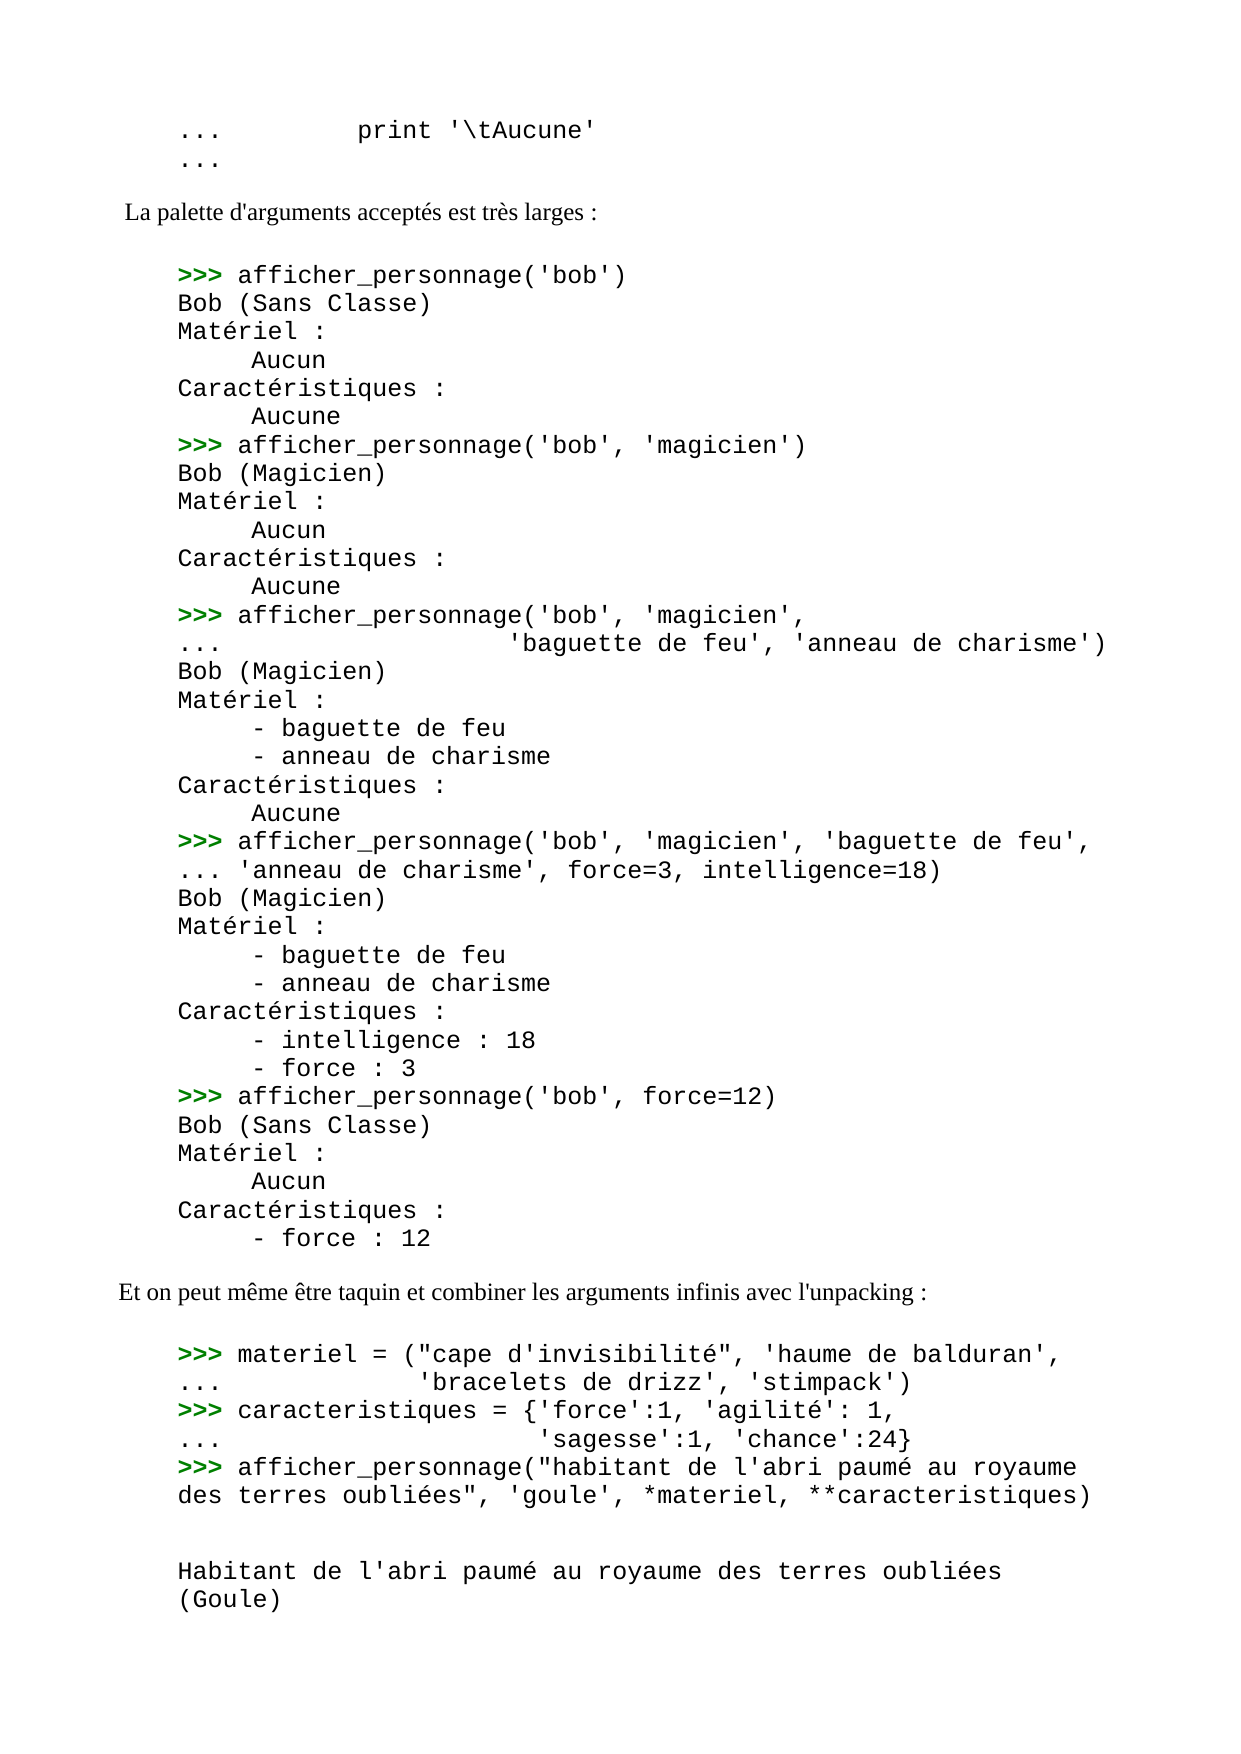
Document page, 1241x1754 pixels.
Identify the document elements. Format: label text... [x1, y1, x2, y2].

text La palette d'arguments acceptés est très larges : [118, 198, 1122, 226]
text >>> afficher_personnage('bob') Bob (Sans Classe) Matériel : Aucun Caractéristiques : Aucune >>> afficher_personnage('bob', 'magicien') Bob (Magicien) Matériel : Aucun Caractéristiques : Aucune >>> afficher_personnage('bob', 'magicien', ... 'baguette de feu', 'anneau de charisme') Bob (Magicien) Matériel : - baguette de feu - anneau de charisme Caractéristiques : Aucune >>> afficher_personnage('bob', 'magicien', 'baguette de feu', ... 'anneau de charisme', force=3, intelligence=18) Bob (Magicien) Matériel : - baguette de feu - anneau de charisme Caractéristiques : - intelligence : 18 - force : 3 >>> afficher_personnage('bob', force=12) Bob (Sans Classe) Matériel : Aucun Caractéristiques : - force : 12 [177, 262, 1122, 1254]
text Et on peut même être taquin et combiner les arguments infinis avec l'unpacking : [118, 1278, 1122, 1305]
text >>> materiel = ("cape d'invisibilité", 'haume de balduran', ... 'bracelets de drizz', 'stimpack') >>> caracteristiques = {'force':1, 'agilité': 1, ... 'sagesse':1, 'chance':24} >>> afficher_personnage("habitant de l'abri paumé au royaume des terres oubliées", 'goule', *materiel, **caracteristiques) [177, 1341, 1122, 1511]
text Habitant de l'abri paumé au royaume des terres oubliées (Goule) [177, 1559, 1122, 1615]
text ... print '\tAucune' ... [177, 118, 1122, 175]
